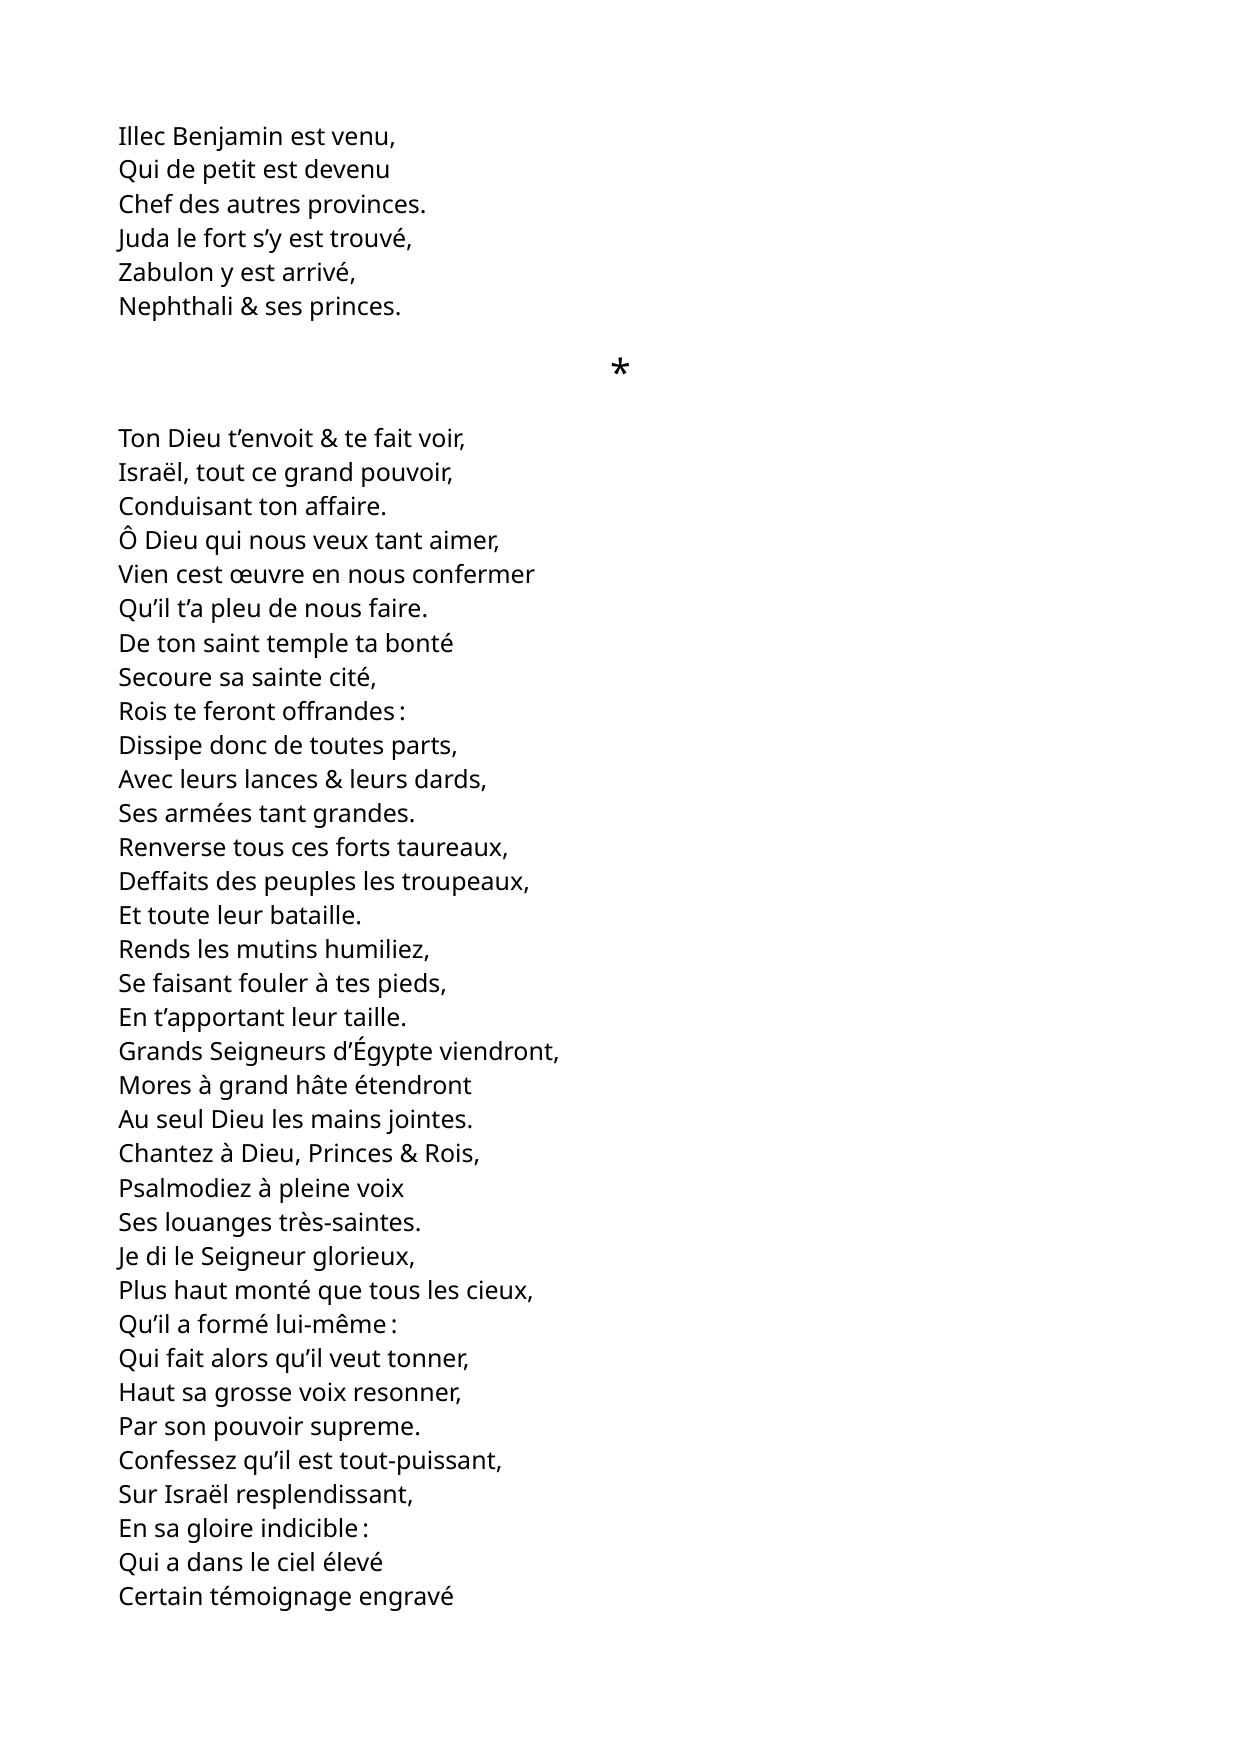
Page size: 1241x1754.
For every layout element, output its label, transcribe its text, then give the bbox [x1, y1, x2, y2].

text De ton saint temple ta bonté [118, 625, 1122, 659]
text Qui a dans le ciel élevé [118, 1545, 1122, 1579]
text Plus haut monté que tous les cieux, [118, 1272, 1122, 1306]
text Qui de petit est devenu [118, 152, 1122, 186]
text Qu’il a formé lui-même : [118, 1306, 1122, 1341]
text Rois te feront offrandes : [118, 693, 1122, 727]
text Grands Seigneurs d’Égypte viendront, [118, 1034, 1122, 1068]
text Et toute leur bataille. [118, 898, 1122, 932]
text Nephthali & ses princes. [118, 288, 1122, 322]
text Mores à grand hâte étendront [118, 1068, 1122, 1102]
text Ton Dieu t’envoit & te fait voir, [118, 421, 1122, 455]
text Deffaits des peuples les troupeaux, [118, 864, 1122, 898]
text Secoure sa sainte cité, [118, 659, 1122, 693]
text Je di le Seigneur glorieux, [118, 1238, 1122, 1272]
text Chantez à Dieu, Princes & Rois, [118, 1136, 1122, 1170]
text Confessez qu’il est tout-puissant, [118, 1443, 1122, 1477]
text Dissipe donc de toutes parts, [118, 727, 1122, 761]
text Juda le fort s’y est trouvé, [118, 220, 1122, 254]
text Qu’il t’a pleu de nous faire. [118, 591, 1122, 625]
text En t’apportant leur taille. [118, 1000, 1122, 1034]
text Au seul Dieu les mains jointes. [118, 1102, 1122, 1136]
text Psalmodiez à pleine voix [118, 1170, 1122, 1204]
text Chef des autres provinces. [118, 186, 1122, 220]
text Haut sa grosse voix resonner, [118, 1374, 1122, 1409]
text Qui fait alors qu’il veut tonner, [118, 1341, 1122, 1374]
text Sur Israël resplendissant, [118, 1477, 1122, 1511]
text Renverse tous ces forts taureaux, [118, 829, 1122, 864]
text Se faisant fouler à tes pieds, [118, 966, 1122, 1000]
text Ses armées tant grandes. [118, 796, 1122, 829]
text Avec leurs lances & leurs dards, [118, 761, 1122, 796]
text Certain témoignage engravé [118, 1579, 1122, 1613]
text Par son pouvoir supreme. [118, 1409, 1122, 1443]
text * [118, 346, 1122, 397]
text Rends les mutins humiliez, [118, 932, 1122, 966]
text Conduisant ton affaire. [118, 489, 1122, 523]
text Zabulon y est arrivé, [118, 254, 1122, 288]
text Illec Benjamin est venu, [118, 118, 1122, 152]
text Israël, tout ce grand pouvoir, [118, 455, 1122, 489]
text En sa gloire indicible : [118, 1511, 1122, 1545]
text Vien cest œuvre en nous confermer [118, 557, 1122, 591]
text Ô Dieu qui nous veux tant aimer, [118, 523, 1122, 557]
text Ses louanges très-saintes. [118, 1204, 1122, 1238]
